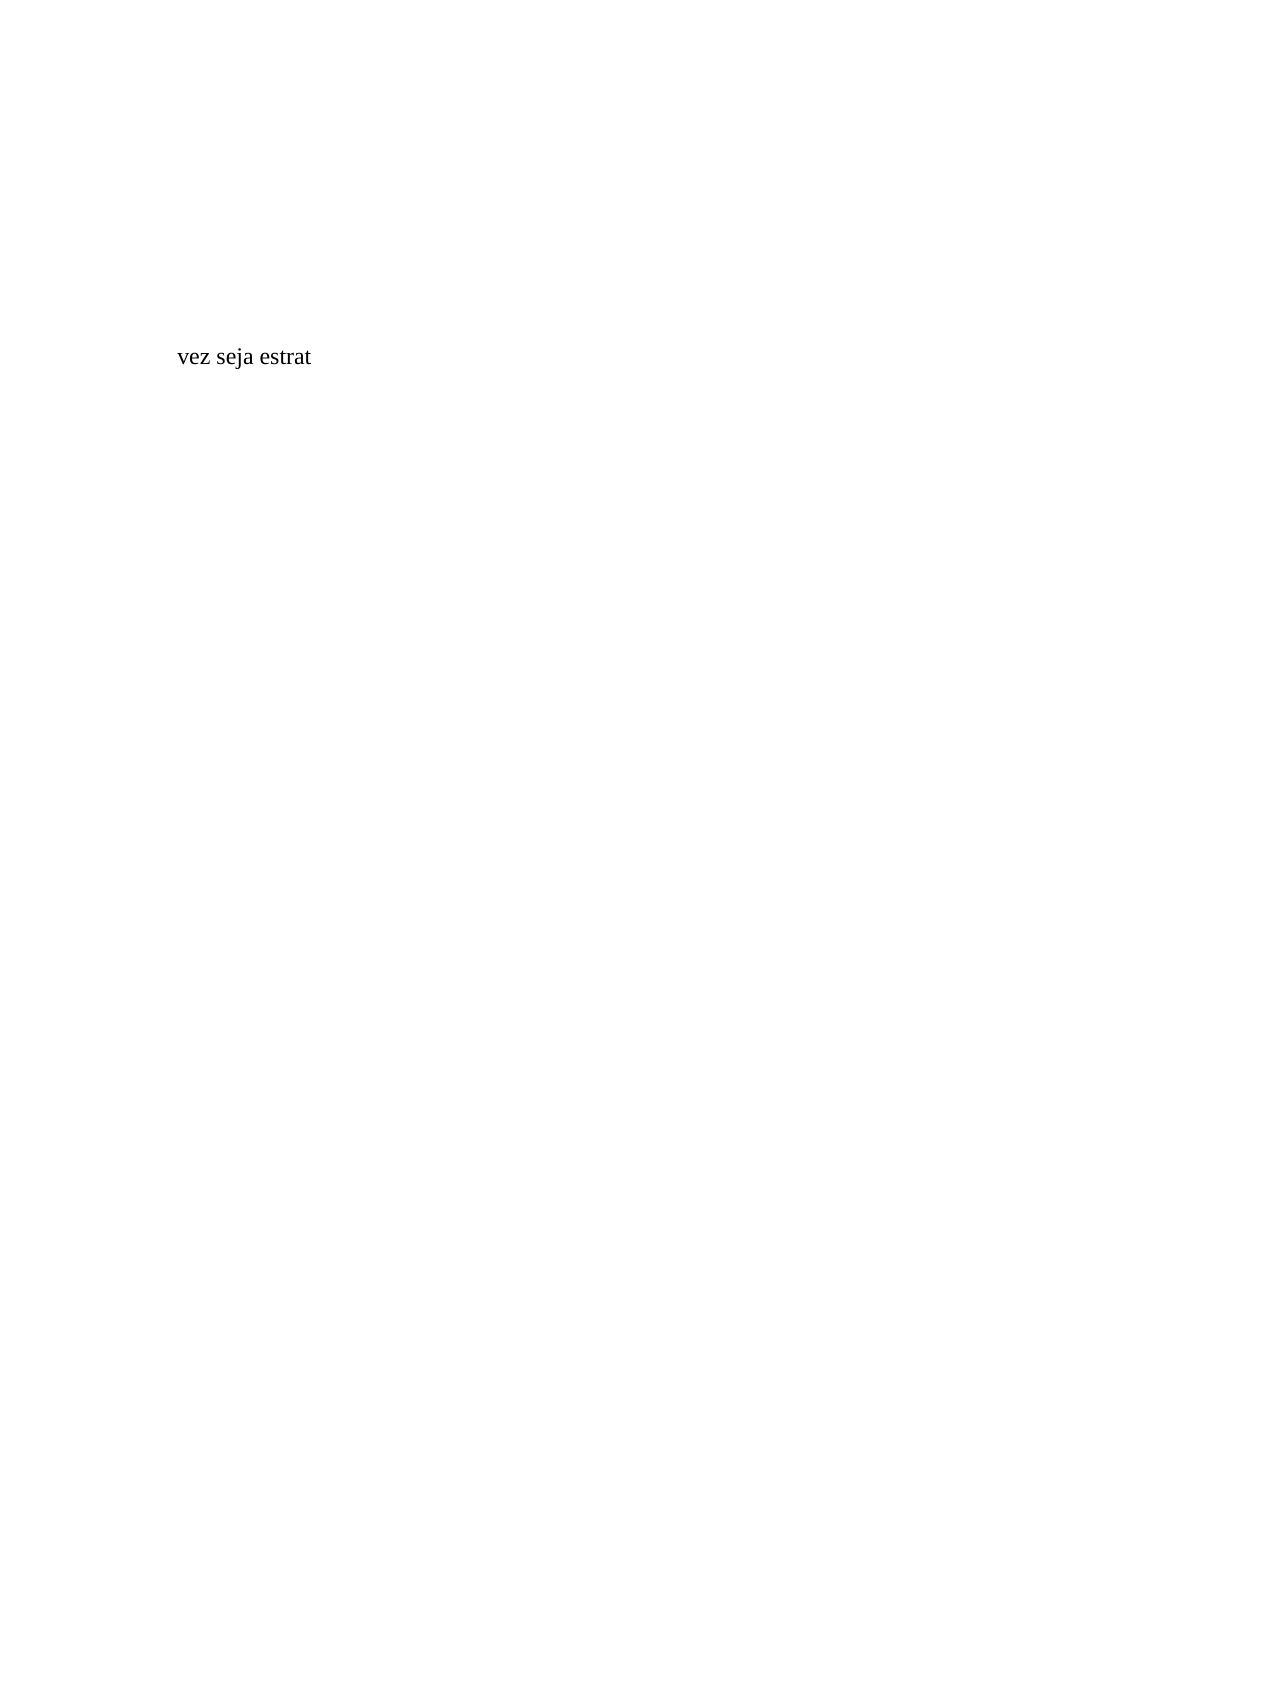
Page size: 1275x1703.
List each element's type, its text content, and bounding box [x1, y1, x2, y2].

text vez seja estrat [177, 342, 1104, 369]
